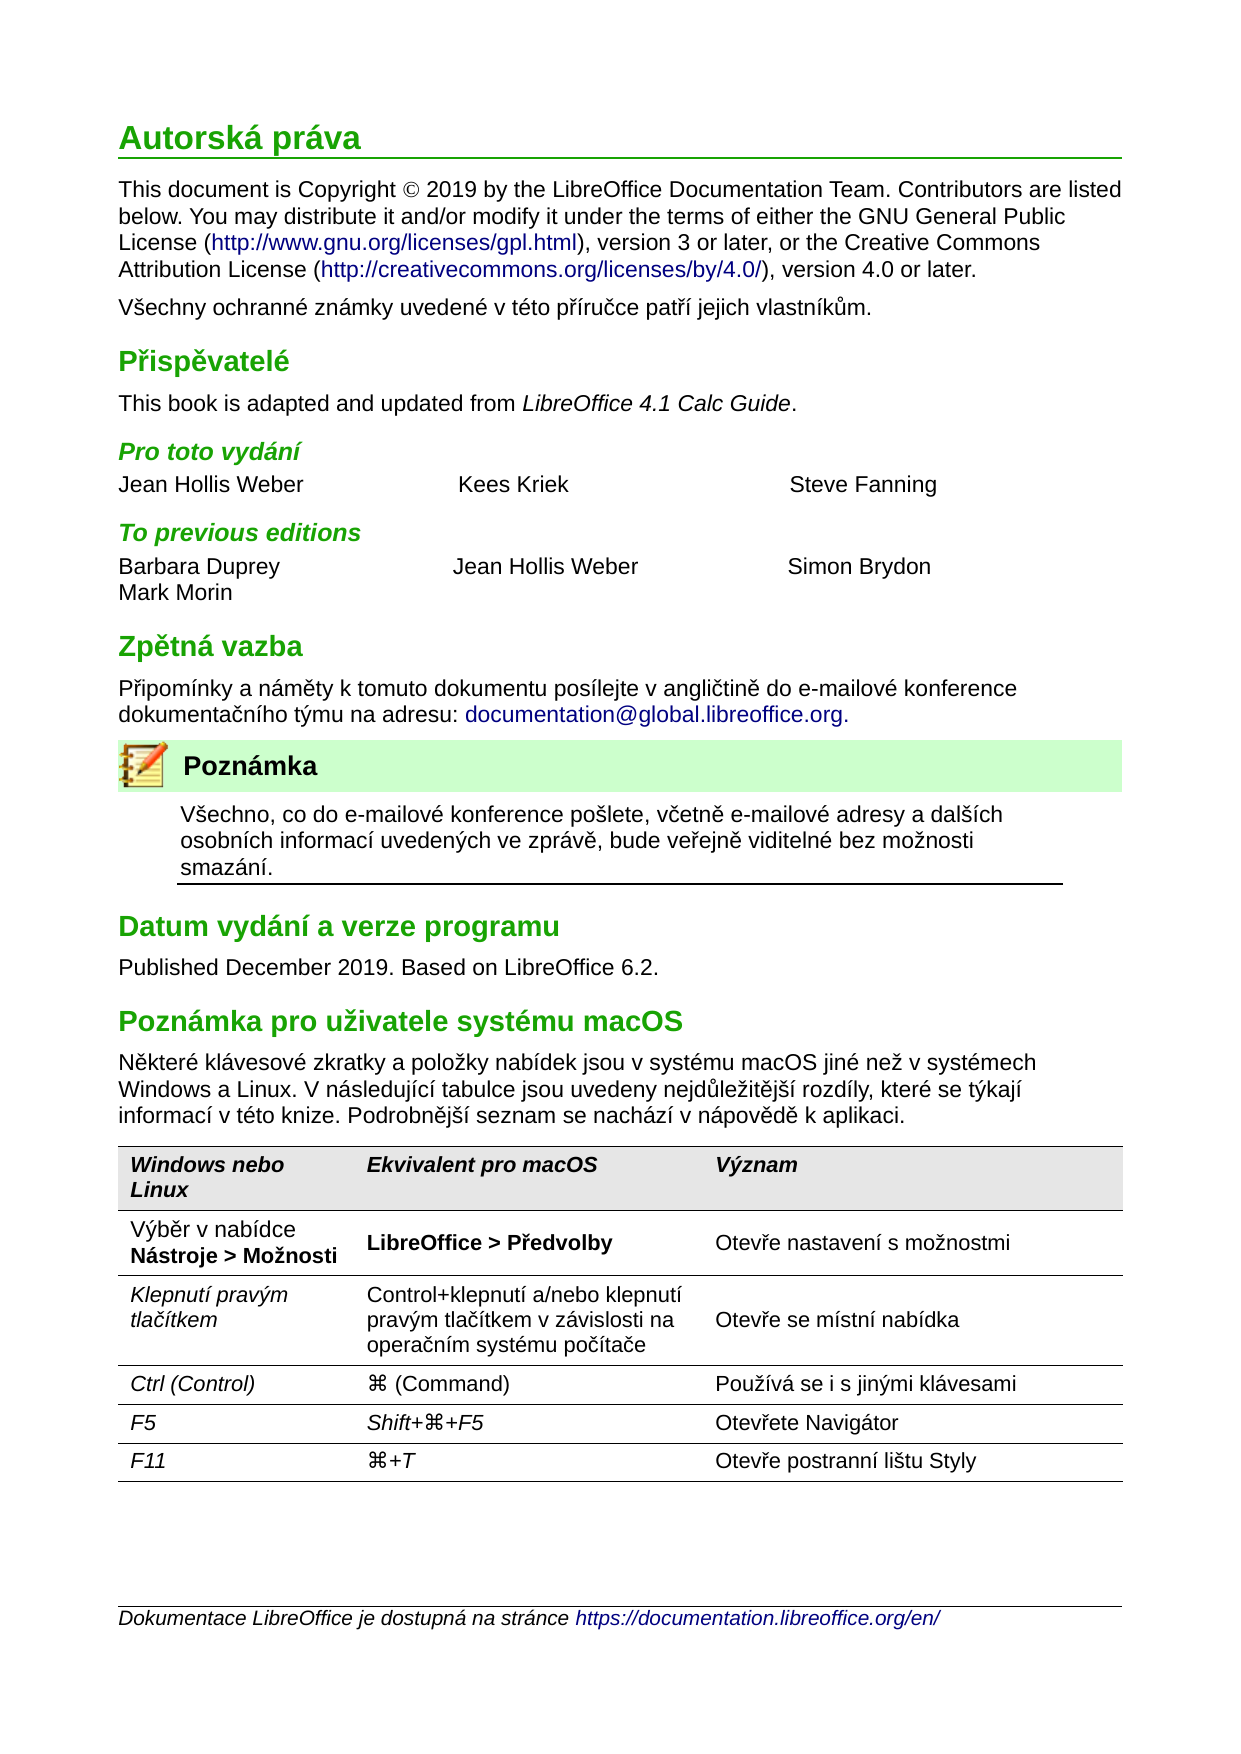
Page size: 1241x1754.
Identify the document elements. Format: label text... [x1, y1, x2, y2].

text Všechny ochranné známky uvedené v této příručce patří jejich vlastníkům. [118, 294, 1122, 321]
table_cell Klepnutí pravým tlačítkem [118, 1276, 355, 1365]
table_header Jean Hollis Weber [453, 553, 787, 579]
table_cell Shift+⌘+F5 [355, 1405, 703, 1442]
picture [119, 740, 170, 791]
subtitle Poznámka [118, 740, 1122, 792]
subtitle Zpětná vazba [118, 629, 1122, 663]
table_cell [453, 579, 787, 606]
text Published December 2019. Based on LibreOffice 6.2. [118, 954, 1122, 980]
text Všechno, co do e-mailové konference pošlete, včetně e-mailové adresy a dalších osobních informací uvedených ve zprávě, bude veřejně viditelné bez možnosti smazání. [177, 798, 1063, 883]
table_header Windows nebo Linux [118, 1147, 355, 1210]
table_header Jean Hollis Weber [118, 471, 458, 498]
table_cell Control+klepnutí a/nebo klepnutí pravým tlačítkem v závislosti na operačním systému počítače [355, 1276, 703, 1365]
table_header Barbara Duprey [118, 553, 453, 579]
text Některé klávesové zkratky a položky nabídek jsou v systému macOS jiné než v systémech Windows a Linux. V následující tabulce jsou uvedeny nejdůležitější rozdíly, které se týkají informací v této knize. Podrobnější seznam se nachází v nápovědě k aplikaci. [118, 1049, 1122, 1128]
table_cell F5 [118, 1405, 355, 1442]
table_cell Otevře se místní nabídka [703, 1276, 1123, 1365]
table_cell ⌘ (Command) [355, 1366, 703, 1403]
table_header Ekvivalent pro macOS [355, 1147, 703, 1210]
table_header Kees Kriek [458, 471, 789, 498]
subtitle Pro toto vydání [118, 437, 1122, 465]
subtitle Autorská práva [118, 118, 1122, 157]
table_cell Používá se i s jinými klávesami [703, 1366, 1123, 1403]
subtitle Přispěvatelé [118, 344, 1122, 378]
table_header Význam [703, 1147, 1123, 1210]
table_cell Otevřete Navigátor [703, 1405, 1123, 1442]
text Připomínky a náměty k tomuto dokumentu posílejte v angličtině do e-mailové konference dokumentačního týmu na adresu: documentation@global.libreoffice.org. [118, 675, 1122, 727]
table_cell [788, 579, 1122, 606]
table_cell F11 [118, 1444, 355, 1481]
subtitle Poznámka pro uživatele systému macOS [118, 1004, 1122, 1038]
table_cell ⌘+T [355, 1444, 703, 1481]
table_cell Mark Morin [118, 579, 453, 606]
subtitle Datum vydání a verze programu [118, 909, 1122, 942]
table_cell Otevře postranní lištu Styly [703, 1444, 1123, 1481]
table_header Steve Fanning [789, 471, 1122, 498]
table_cell LibreOffice > Předvolby [355, 1211, 703, 1275]
table_cell Otevře nastavení s možnostmi [703, 1211, 1123, 1275]
text This document is Copyright © 2019 by the LibreOffice Documentation Team. Contributors are listed below. You may distribute it and/or modify it under the terms of either the GNU General Public License (http://www.gnu.org/licenses/gpl.html), version 3 or later, or the Creative Commons Attribution License (http://creativecommons.org/licenses/by/4.0/), version 4.0 or later. [118, 176, 1122, 282]
table_cell Výběr v nabídce Nástroje > Možnosti [118, 1211, 355, 1275]
table_cell Ctrl (Control) [118, 1366, 355, 1403]
subtitle To previous editions [118, 518, 1122, 547]
table_header Simon Brydon [788, 553, 1122, 579]
text This book is adapted and updated from LibreOffice 4.1 Calc Guide. [118, 390, 1122, 416]
